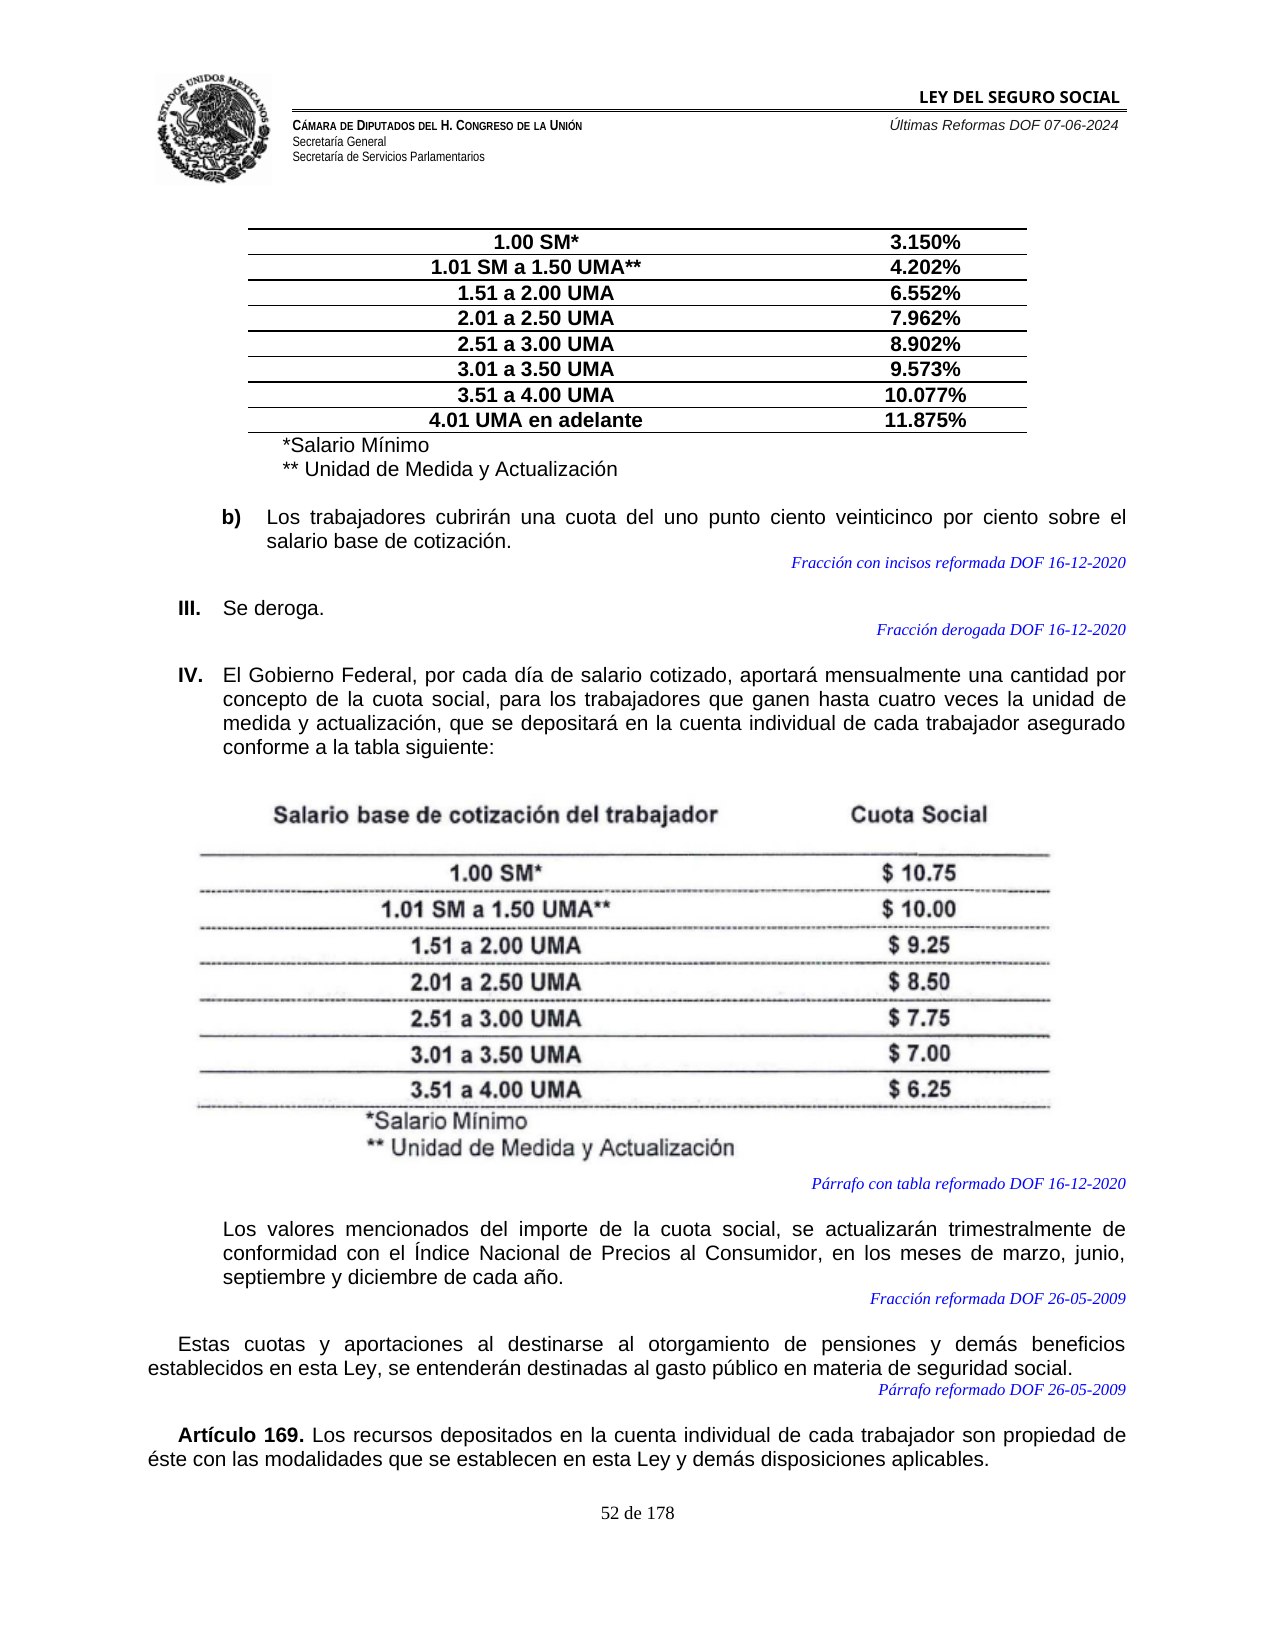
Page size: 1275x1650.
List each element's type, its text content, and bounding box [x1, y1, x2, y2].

table_cell 8.902% [824, 332, 1027, 356]
table_cell 4.202% [824, 255, 1027, 279]
table_cell 9.573% [824, 357, 1027, 381]
text Fracción derogada DOF 16-12-2020 [148, 620, 1127, 639]
table_cell 2.01 a 2.50 UMA [248, 306, 824, 330]
table_cell 1.00 SM* [248, 230, 824, 253]
table_cell 4.01 UMA en adelante [248, 408, 824, 432]
table_cell 2.51 a 3.00 UMA [248, 332, 824, 356]
text Fracción reformada DOF 26-05-2009 [148, 1288, 1127, 1308]
text Fracción con incisos reformada DOF 16-12-2020 [148, 553, 1127, 572]
table_cell [824, 433, 1027, 481]
table_cell 6.552% [824, 281, 1027, 304]
table_cell 1.01 SM a 1.50 UMA** [248, 255, 824, 279]
table_cell 7.962% [824, 306, 1027, 330]
text Artículo 169. Los recursos depositados en la cuenta individual de cada trabajador son propiedad de éste con las modalidades que se establecen en esta Ley y demás disposiciones aplicables. [148, 1423, 1127, 1471]
table_cell *Salario Mínimo ** Unidad de Medida y Actualización [248, 433, 824, 481]
table_cell 1.51 a 2.00 UMA [248, 281, 824, 304]
table_cell 3.150% [824, 230, 1027, 253]
text Párrafo con tabla reformado DOF 16-12-2020 [148, 1173, 1127, 1193]
text Los valores mencionados del importe de la cuota social, se actualizarán trimestralmente de conformidad con el Índice Nacional de Precios al Consumidor, en los meses de marzo, junio, septiembre y diciembre de cada año. [178, 1217, 1127, 1288]
table_cell 10.077% [824, 383, 1027, 407]
text b) Los trabajadores cubrirán una cuota del uno punto ciento veinticinco por ciento sobre el salario base de cotización. [221, 505, 1127, 553]
table_cell 3.01 a 3.50 UMA [248, 357, 824, 381]
text IV. El Gobierno Federal, por cada día de salario cotizado, aportará mensualmente una cantidad por concepto de la cuota social, para los trabajadores que ganen hasta cuatro veces la unidad de medida y actualización, que se depositará en la cuenta individual de cada trabajador asegurado conforme a la tabla siguiente: [178, 663, 1127, 759]
text III. Se deroga. [178, 596, 1127, 620]
table_cell 11.875% [824, 408, 1027, 432]
text Estas cuotas y aportaciones al destinarse al otorgamiento de pensiones y demás beneficios establecidos en esta Ley, se entenderán destinadas al gasto público en materia de seguridad social. [148, 1332, 1127, 1379]
table_cell 3.51 a 4.00 UMA [248, 383, 824, 407]
text Párrafo reformado DOF 26-05-2009 [148, 1379, 1127, 1399]
